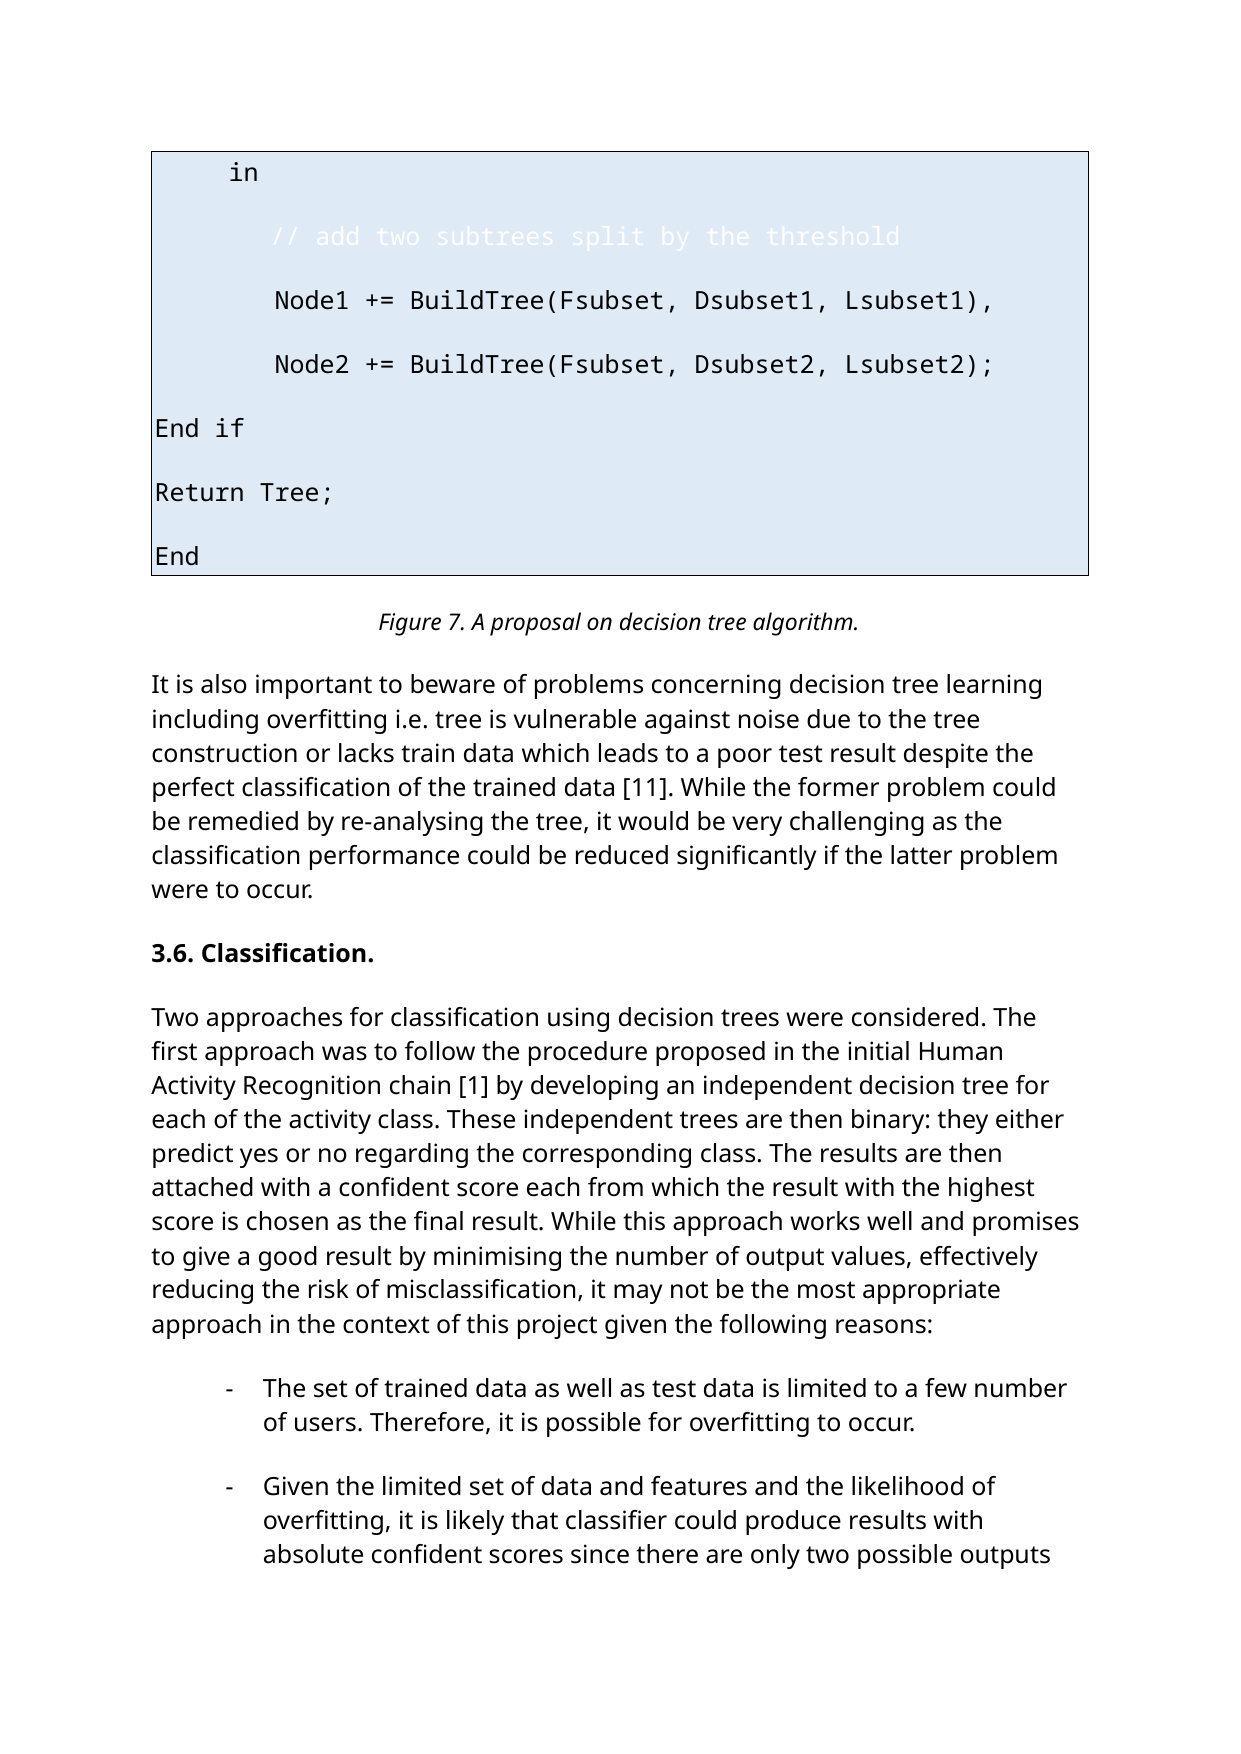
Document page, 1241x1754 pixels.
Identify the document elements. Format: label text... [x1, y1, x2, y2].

list Given the limited set of data and features and the likelihood of overfitting, it is likely that classifier could produce results with absolute confident scores since there are only two possible outputs [225, 1468, 1089, 1571]
text Node1 += BuildTree(Fsubset, Dsubset1, Lsubset1), [152, 279, 1088, 317]
list The set of trained data as well as test data is limited to a few number of users. Therefore, it is possible for overfitting to occur. [225, 1370, 1089, 1438]
text // add two subtrees split by the threshold [152, 215, 1088, 252]
text End if [152, 407, 1088, 445]
text Node2 += BuildTree(Fsubset, Dsubset2, Lsubset2); [152, 343, 1088, 381]
text It is also important to beware of problems concerning decision tree learning including overfitting i.e. tree is vulnerable against noise due to the tree construction or lacks train data which leads to a poor test result despite the perfect classification of the trained data [11]. While the former problem could be remedied by re-analysing the tree, it would be very challenging as the classification performance could be reduced significantly if the latter problem were to occur. [151, 667, 1089, 906]
text Figure 7. A proposal on decision tree algorithm. [151, 606, 1089, 637]
text in [152, 152, 1088, 188]
text Return Tree; [152, 472, 1088, 509]
text End [152, 536, 1088, 575]
text Two approaches for classification using decision trees were considered. The first approach was to follow the procedure proposed in the initial Human Activity Recognition chain [1] by developing an independent decision tree for each of the activity class. These independent trees are then binary: they either predict yes or no regarding the corresponding class. The results are then attached with a confident score each from which the result with the highest score is chosen as the final result. While this approach works well and promises to give a good result by minimising the number of output values, effectively reducing the risk of misclassification, it may not be the most appropriate approach in the context of this project given the following reasons: [151, 1000, 1089, 1340]
text 3.6. Classification. [151, 936, 1089, 970]
